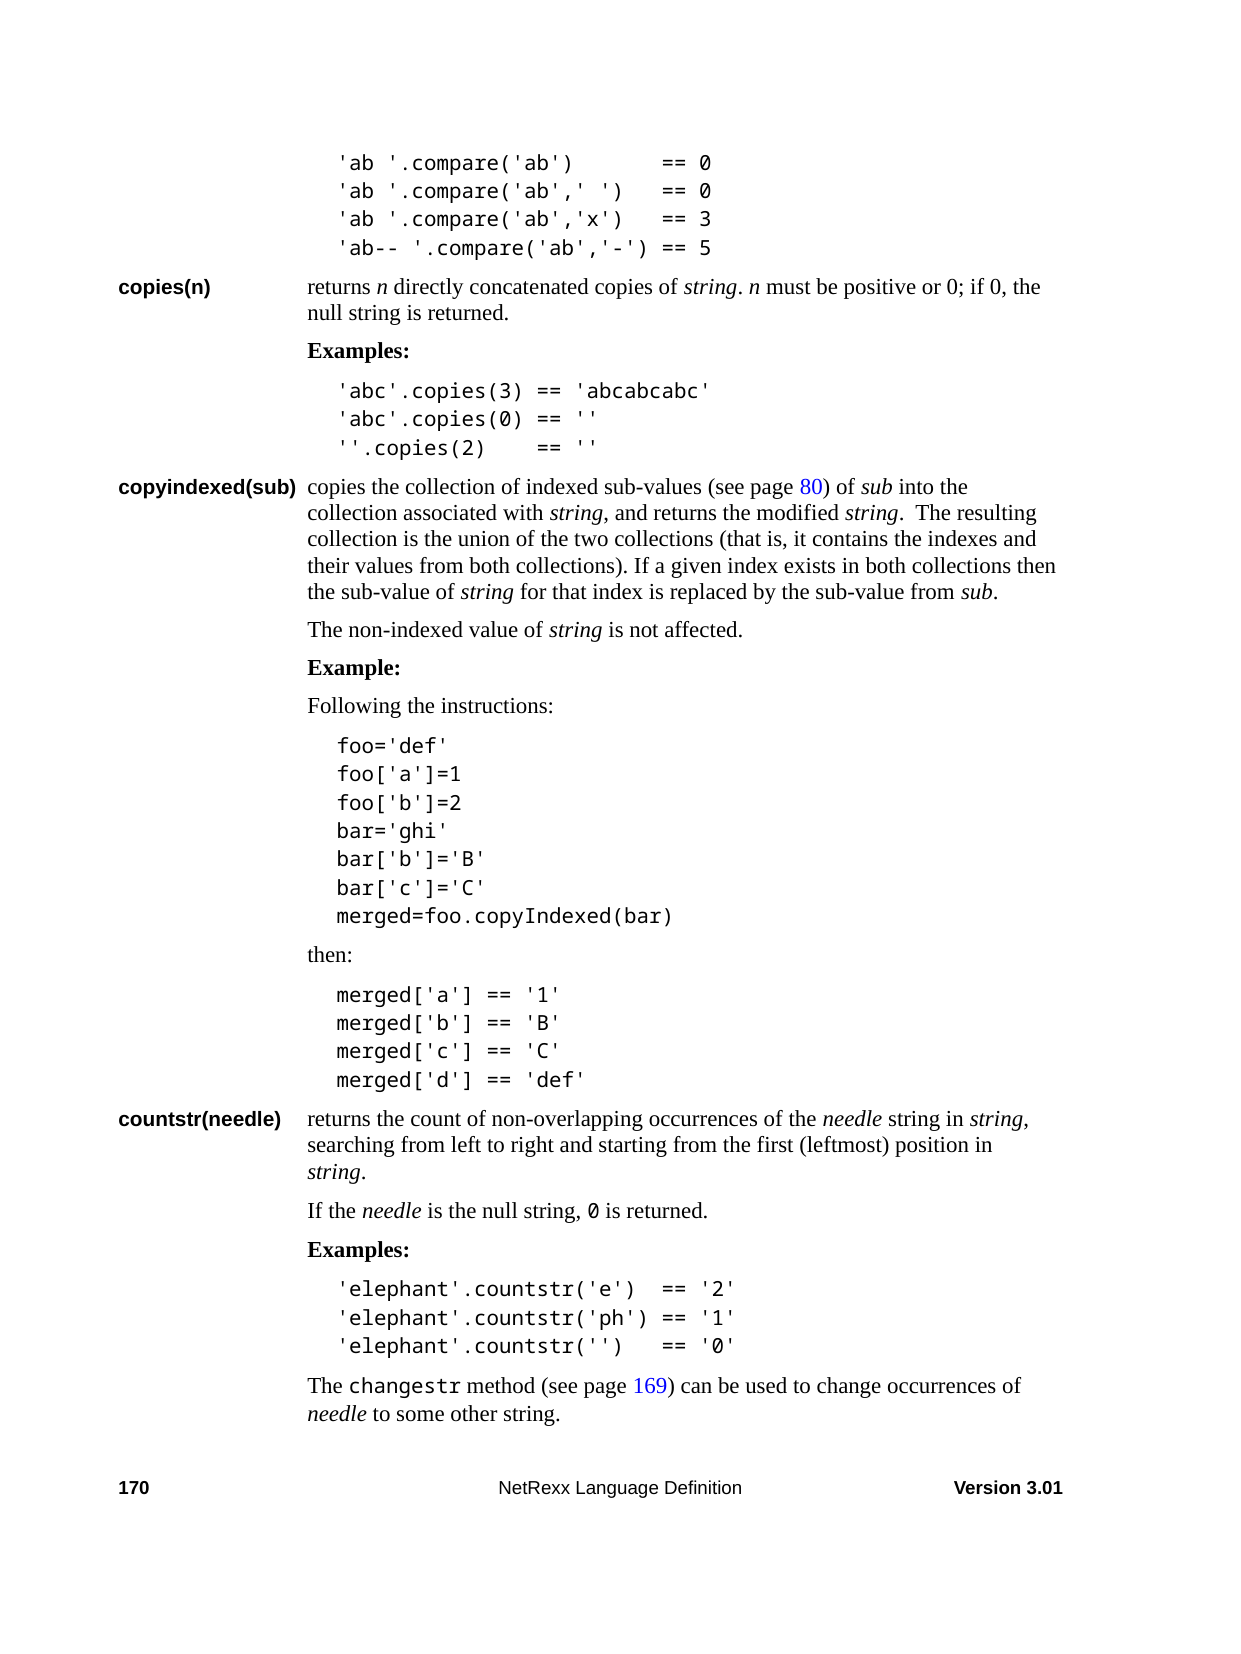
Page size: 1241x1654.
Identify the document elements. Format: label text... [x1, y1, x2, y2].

table_cell returns the count of non-overlapping occurrences of the needle string in string, searching from left to right and starting from the first (leftmost) position in string. If the needle is the null string, 0 is returned. Examples: 'elephant'.countstr('e') == '2' 'elephant'.countstr('ph') == '1' 'elephant'.countstr('') == '0' The changestr method (see page 160) can be used to change occurrences of needle to some other string. [307, 1105, 1063, 1438]
table_cell [118, 148, 307, 273]
table_cell countstr(needle) [118, 1105, 307, 1438]
table_cell copies(n) [118, 273, 307, 473]
table_cell copies the collection of indexed sub-values (see page 76) of sub into the collection associated with string, and returns the modified string. The resulting collection is the union of the two collections (that is, it contains the indexes and their values from both collections). If a given index exists in both collections then the sub-value of string for that index is replaced by the sub-value from sub. The non-indexed value of string is not affected. Example: Following the instructions: foo='def' foo['a']=1 foo['b']=2 bar='ghi' bar['b']='B' bar['c']='C' merged=foo.copyIndexed(bar) then: merged['a'] == '1' merged['b'] == 'B' merged['c'] == 'C' merged['d'] == 'def' [307, 473, 1063, 1105]
table_cell returns n directly concatenated copies of string. n must be positive or 0; if 0, the null string is returned. Examples: 'abc'.copies(3) == 'abcabcabc' 'abc'.copies(0) == '' ''.copies(2) == '' [307, 273, 1063, 473]
table_cell 'ab '.compare('ab') == 0 'ab '.compare('ab',' ') == 0 'ab '.compare('ab','x') == 3 'ab-- '.compare('ab','-') == 5 [307, 148, 1063, 273]
table_cell copyindexed(sub) [118, 473, 307, 1105]
